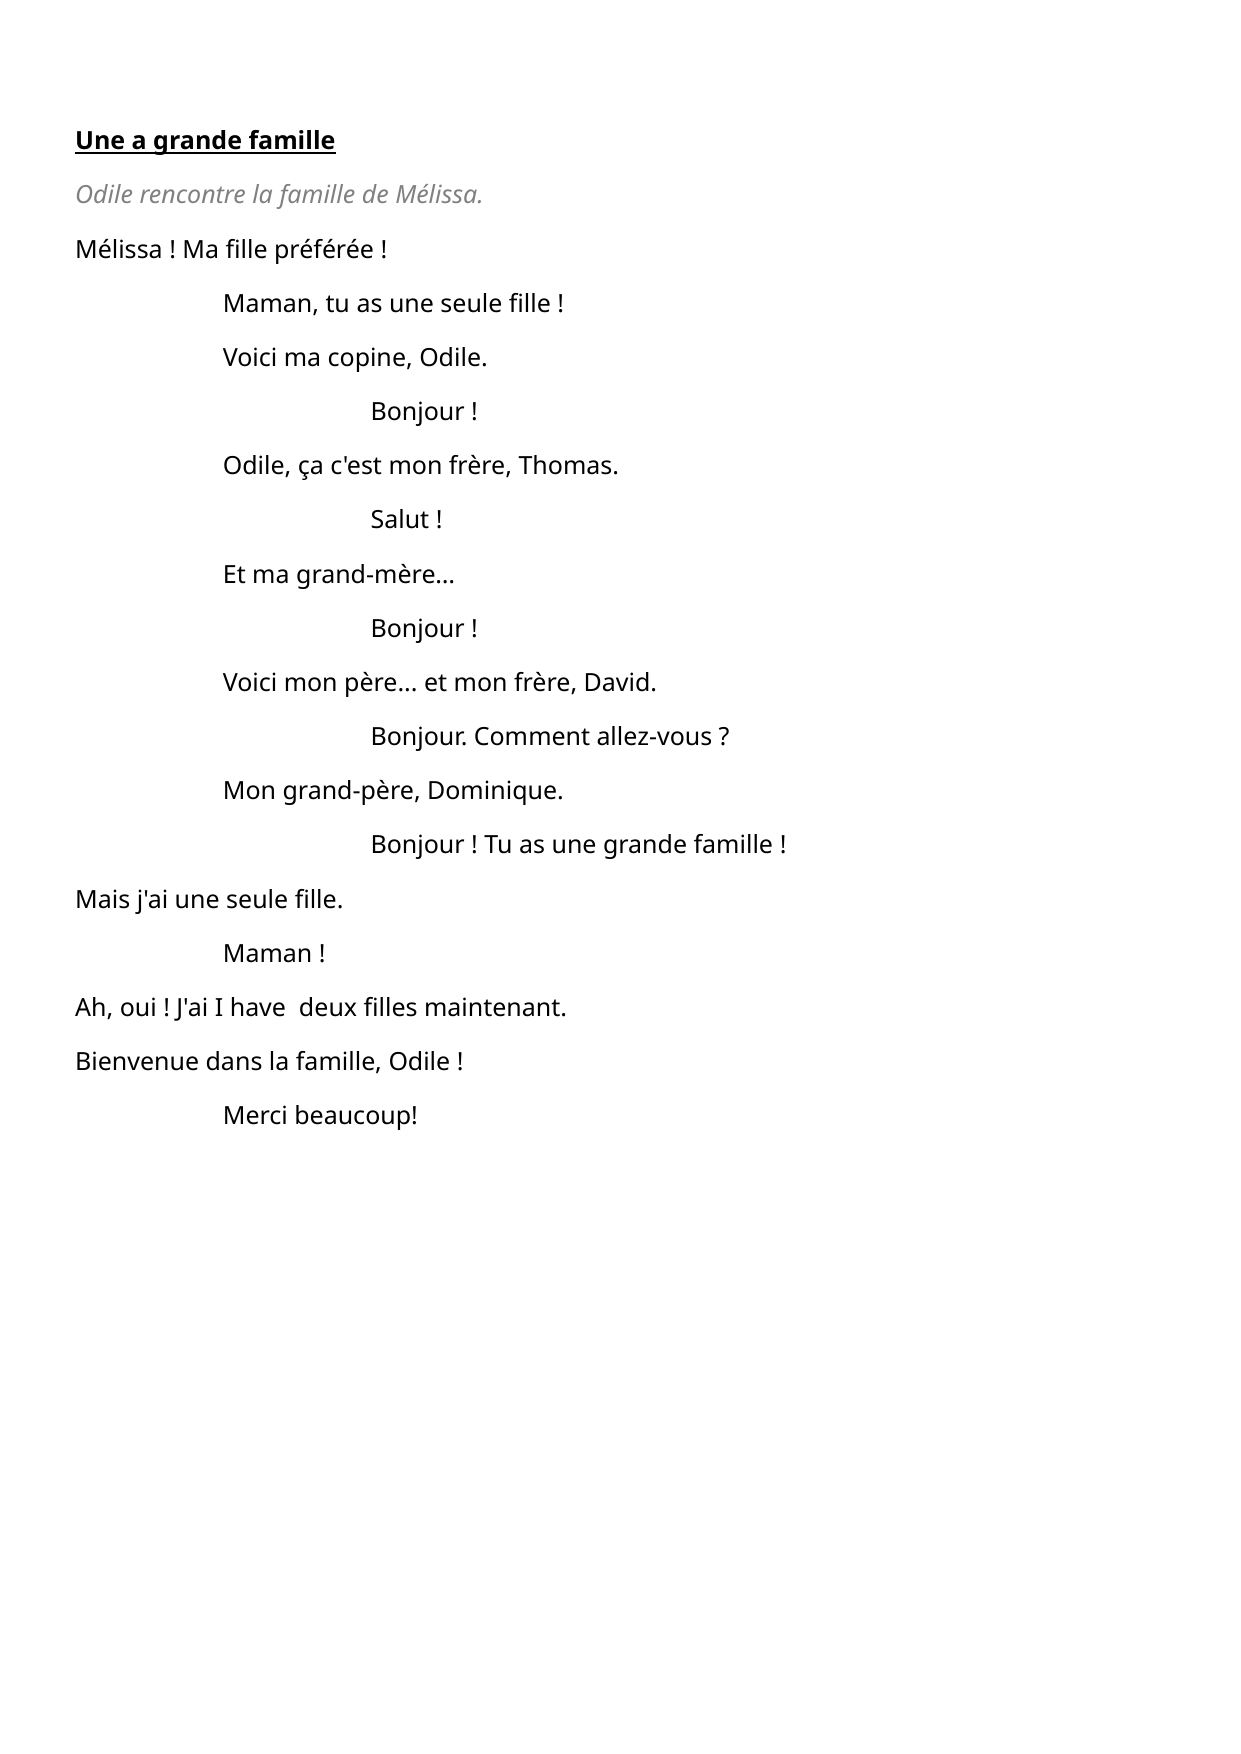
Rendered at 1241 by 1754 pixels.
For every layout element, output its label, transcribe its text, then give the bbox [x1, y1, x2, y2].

text Odile, ça c'est mon frère, Thomas. [75, 448, 1165, 482]
text Maman, tu as une seule fille ! [75, 286, 1165, 319]
text Bonjour. Comment allez-vous ? [75, 719, 1165, 753]
text Mon grand-père, Dominique. [75, 773, 1165, 807]
text Bonjour ! [75, 394, 1165, 428]
text Une a grande famille [75, 123, 1165, 157]
text Salut ! [75, 502, 1165, 536]
text Odile rencontre la famille de Mélissa. [75, 177, 1165, 211]
text Mais j'ai une seule fille. [75, 881, 1165, 915]
text Maman ! [75, 936, 1165, 969]
text Bonjour ! Tu as une grande famille ! [75, 827, 1165, 861]
text Bonjour ! [75, 611, 1165, 644]
text Ah, oui ! J'ai I have deux filles maintenant. [75, 990, 1165, 1024]
text Et ma grand-mère… [75, 556, 1165, 590]
text Merci beaucoup! [75, 1098, 1165, 1132]
text Mélissa ! Ma fille préférée ! [75, 231, 1165, 265]
text Voici ma copine, Odile. [75, 340, 1165, 374]
text Voici mon père... et mon frère, David. [75, 665, 1165, 699]
text Bienvenue dans la famille, Odile ! [75, 1044, 1165, 1078]
